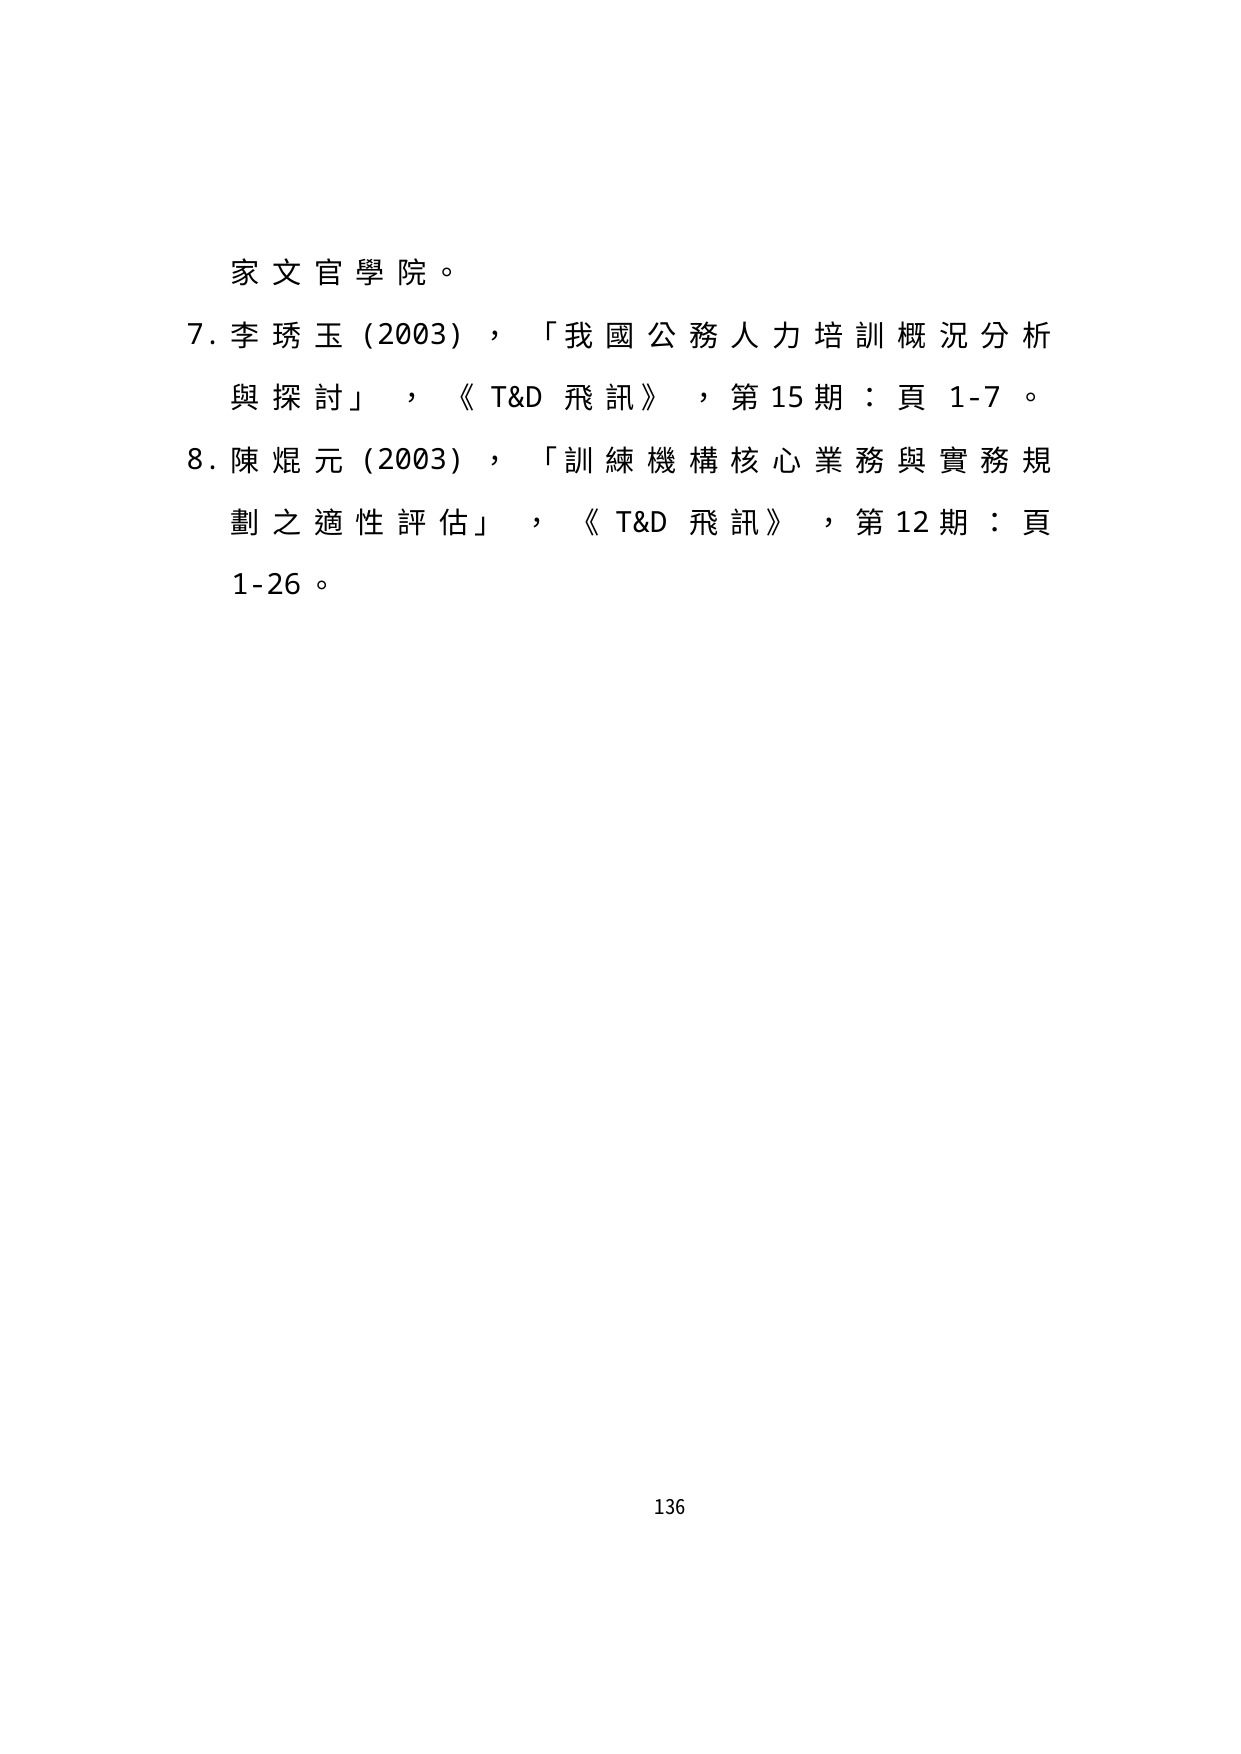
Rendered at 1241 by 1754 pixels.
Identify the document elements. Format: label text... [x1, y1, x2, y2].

text 家文官學院。 [183, 229, 1058, 292]
text 8.陳焜元(2003)，「訓練機構核心業務與實務規劃之適性評估」，《T&D飛訊》，第12期：頁1-26。 [183, 417, 1058, 604]
text 7.李琇玉(2003)，「我國公務人力培訓概況分析與探討」，《T&D飛訊》，第15期：頁1-7。 [183, 292, 1058, 417]
